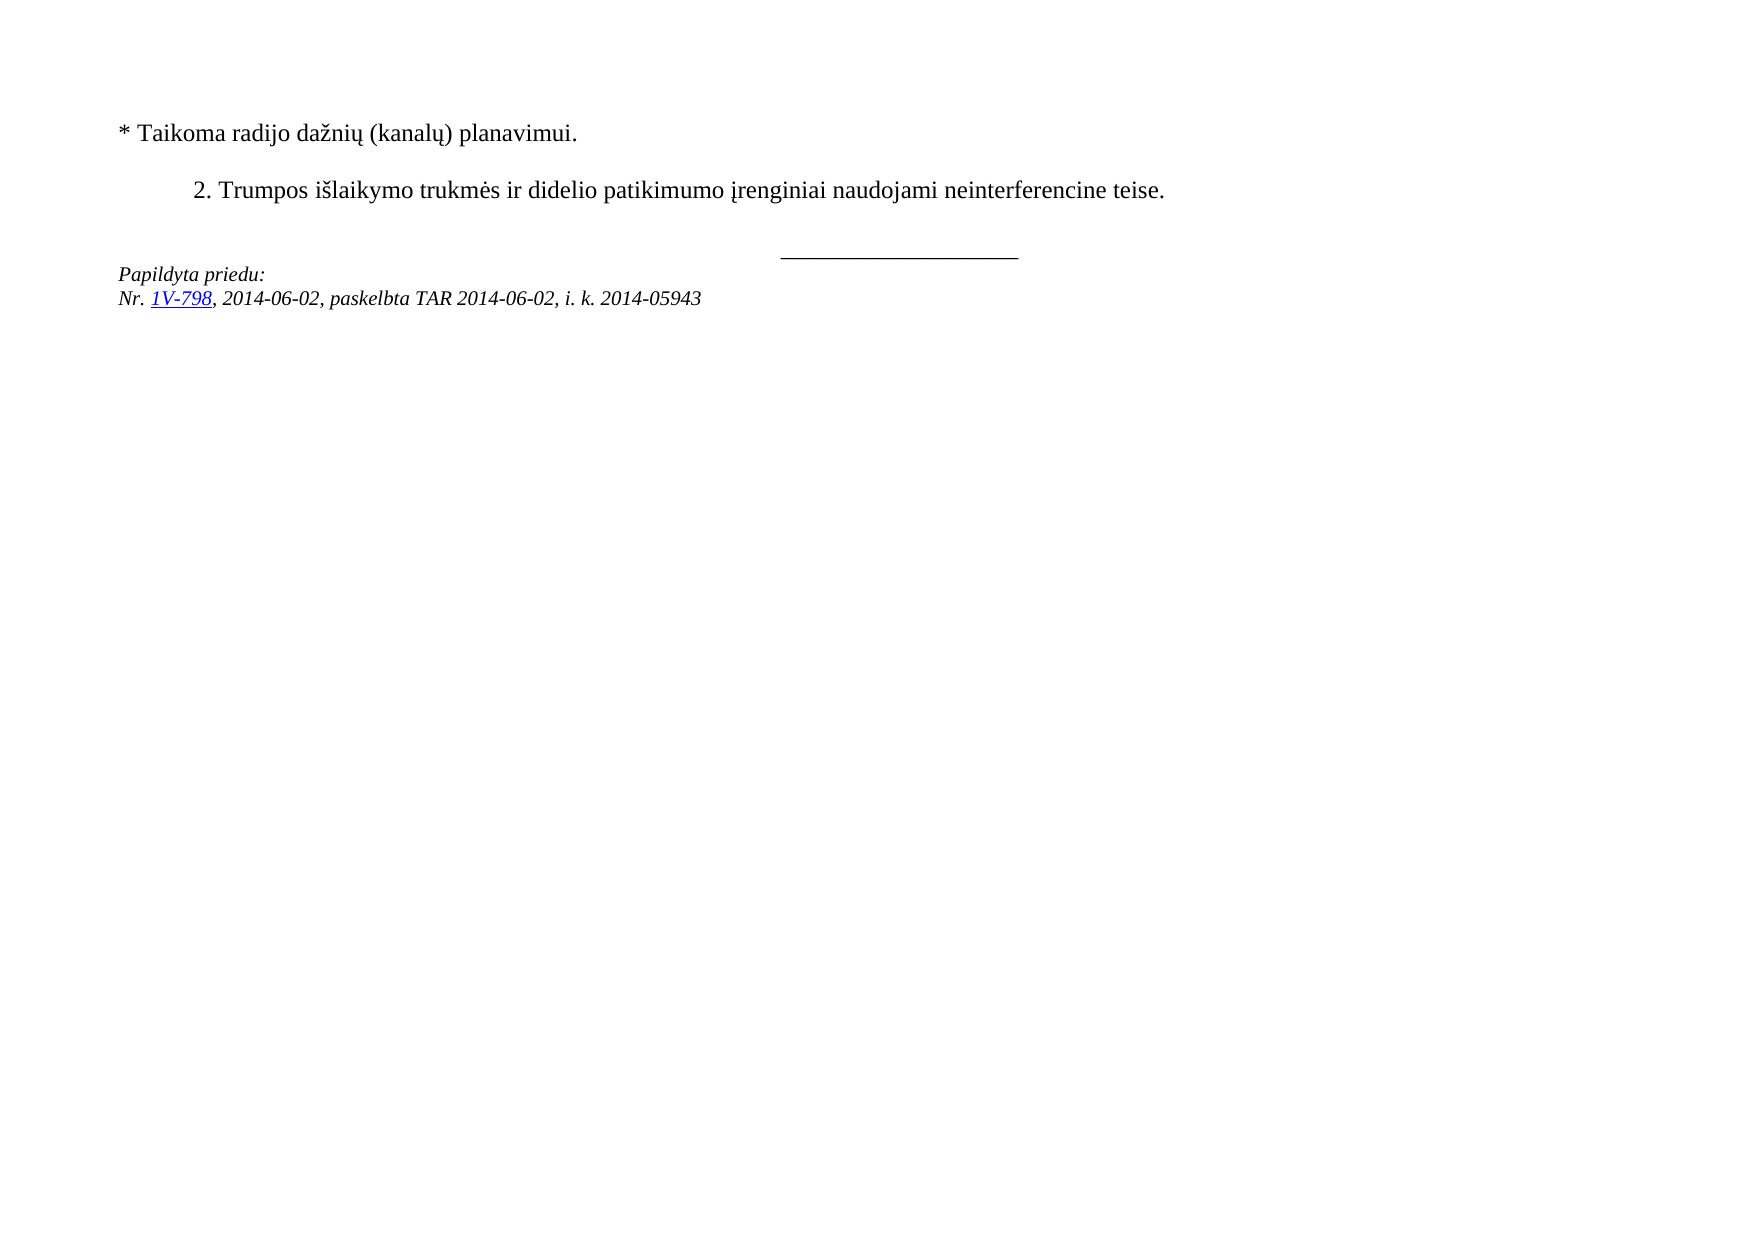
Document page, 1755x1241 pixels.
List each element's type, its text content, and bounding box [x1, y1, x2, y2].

text * Taikoma radijo dažnių (kanalų) planavimui. [118, 118, 1680, 147]
text 2. Trumpos išlaikymo trukmės ir didelio patikimumo įrenginiai naudojami neinterferencine teise. [118, 176, 1726, 204]
text Nr. 1V-798, 2014-06-02, paskelbta TAR 2014-06-02, i. k. 2014-05943 [118, 286, 1680, 310]
text ___________________ [118, 233, 1680, 262]
text Papildyta priedu: [118, 262, 1680, 286]
